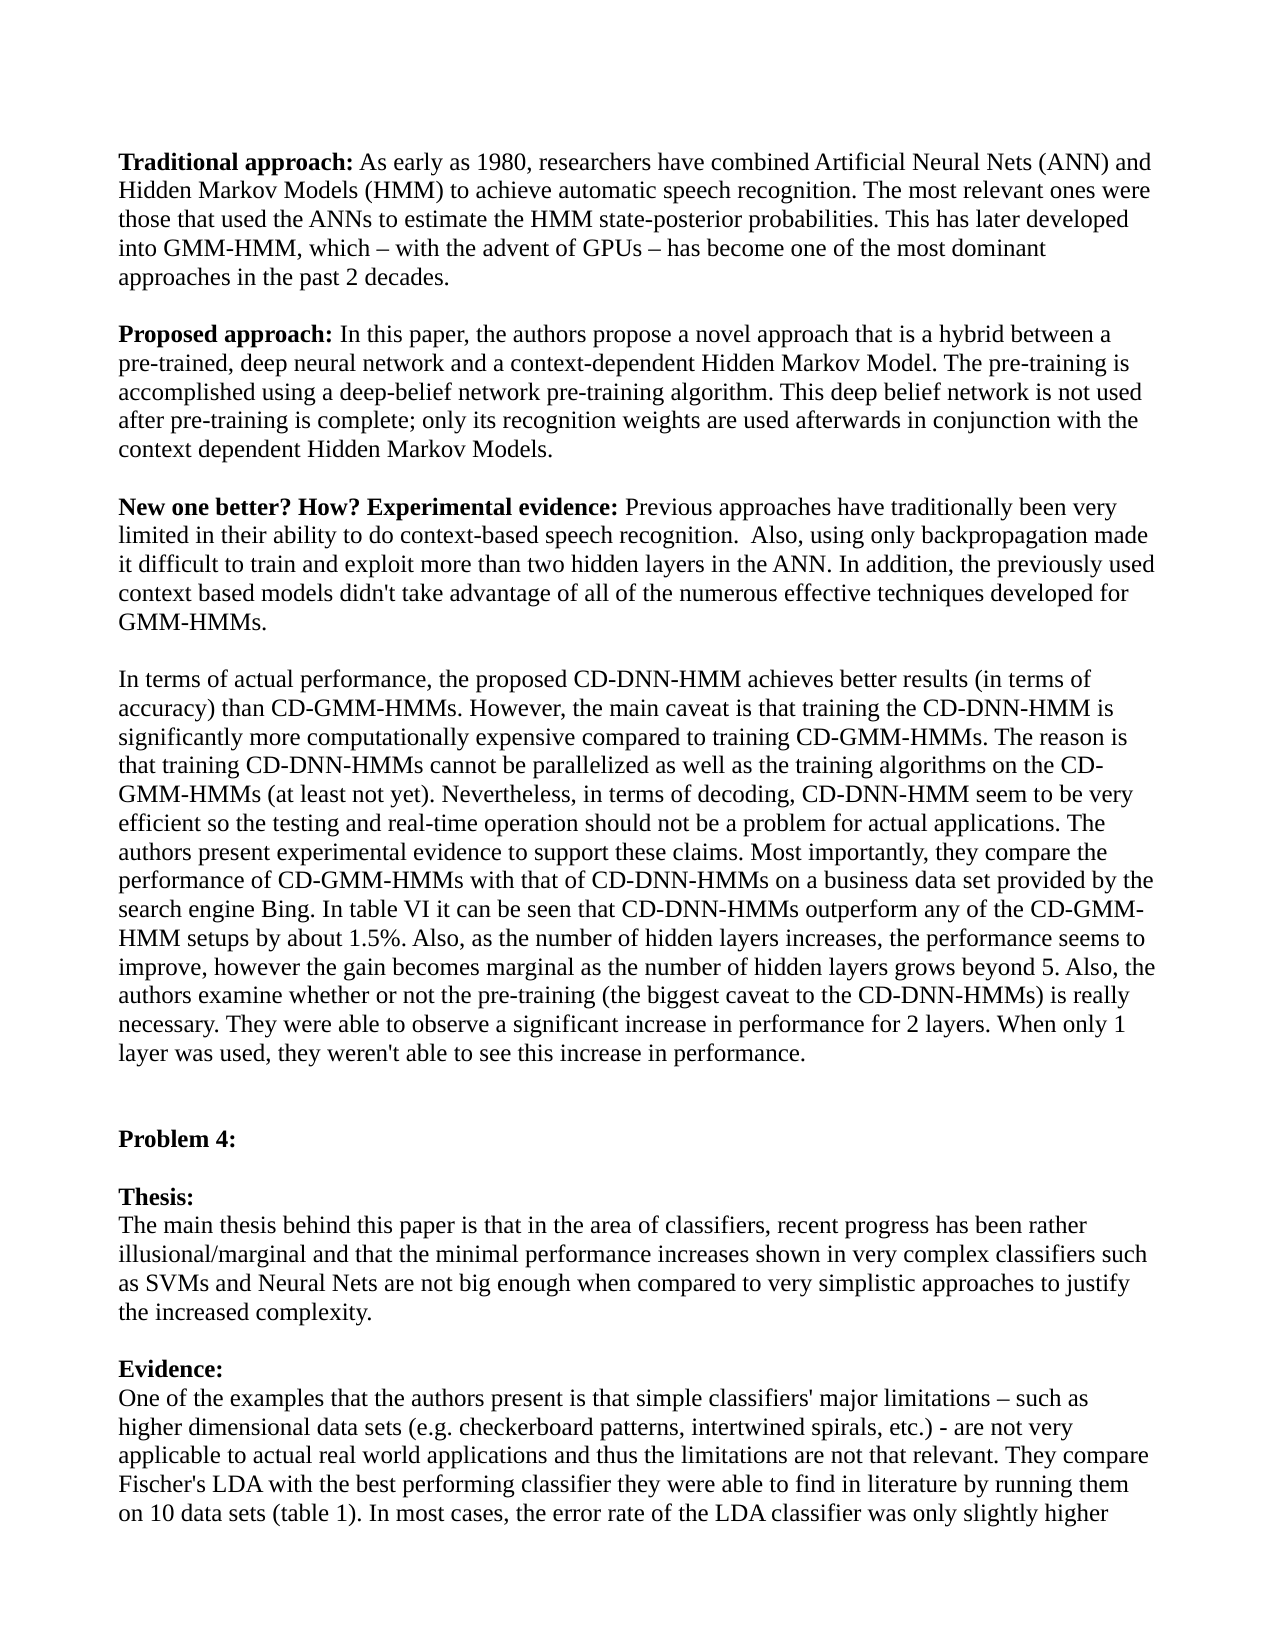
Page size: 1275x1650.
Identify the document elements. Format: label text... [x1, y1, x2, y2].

text New one better? How? Experimental evidence: Previous approaches have traditionally been very limited in their ability to do context-based speech recognition. Also, using only backpropagation made it difficult to train and exploit more than two hidden layers in the ANN. In addition, the previously used context based models didn't take advantage of all of the numerous effective techniques developed for GMM-HMMs. [118, 492, 1157, 636]
text Problem 4: [118, 1124, 1157, 1153]
text Proposed approach: In this paper, the authors propose a novel approach that is a hybrid between a pre-trained, deep neural network and a context-dependent Hidden Markov Model. The pre-training is accomplished using a deep-belief network pre-training algorithm. This deep belief network is not used after pre-training is complete; only its recognition weights are used afterwards in conjunction with the context dependent Hidden Markov Models. [118, 319, 1157, 463]
text One of the examples that the authors present is that simple classifiers' major limitations – such as higher dimensional data sets (e.g. checkerboard patterns, intertwined spirals, etc.) - are not very applicable to actual real world applications and thus the limitations are not that relevant. They compare Fischer's LDA with the best performing classifier they were able to find in literature by running them on 10 data sets (table 1). In most cases, the error rate of the LDA classifier was only slightly higher [118, 1383, 1157, 1527]
text In terms of actual performance, the proposed CD-DNN-HMM achieves better results (in terms of accuracy) than CD-GMM-HMMs. However, the main caveat is that training the CD-DNN-HMM is significantly more computationally expensive compared to training CD-GMM-HMMs. The reason is that training CD-DNN-HMMs cannot be parallelized as well as the training algorithms on the CD-GMM-HMMs (at least not yet). Nevertheless, in terms of decoding, CD-DNN-HMM seem to be very efficient so the testing and real-time operation should not be a problem for actual applications. The authors present experimental evidence to support these claims. Most importantly, they compare the performance of CD-GMM-HMMs with that of CD-DNN-HMMs on a business data set provided by the search engine Bing. In table VI it can be seen that CD-DNN-HMMs outperform any of the CD-GMM-HMM setups by about 1.5%. Also, as the number of hidden layers increases, the performance seems to improve, however the gain becomes marginal as the number of hidden layers grows beyond 5. Also, the authors examine whether or not the pre-training (the biggest caveat to the CD-DNN-HMMs) is really necessary. They were able to observe a significant increase in performance for 2 layers. When only 1 layer was used, they weren't able to see this increase in performance. [118, 664, 1157, 1067]
text Evidence: [118, 1354, 1157, 1383]
text The main thesis behind this paper is that in the area of classifiers, recent progress has been rather illusional/marginal and that the minimal performance increases shown in very complex classifiers such as SVMs and Neural Nets are not big enough when compared to very simplistic approaches to justify the increased complexity. [118, 1211, 1157, 1326]
text Traditional approach: As early as 1980, researchers have combined Artificial Neural Nets (ANN) and Hidden Markov Models (HMM) to achieve automatic speech recognition. The most relevant ones were those that used the ANNs to estimate the HMM state-posterior probabilities. This has later developed into GMM-HMM, which – with the advent of GPUs – has become one of the most dominant approaches in the past 2 decades. [118, 147, 1157, 291]
text Thesis: [118, 1182, 1157, 1211]
